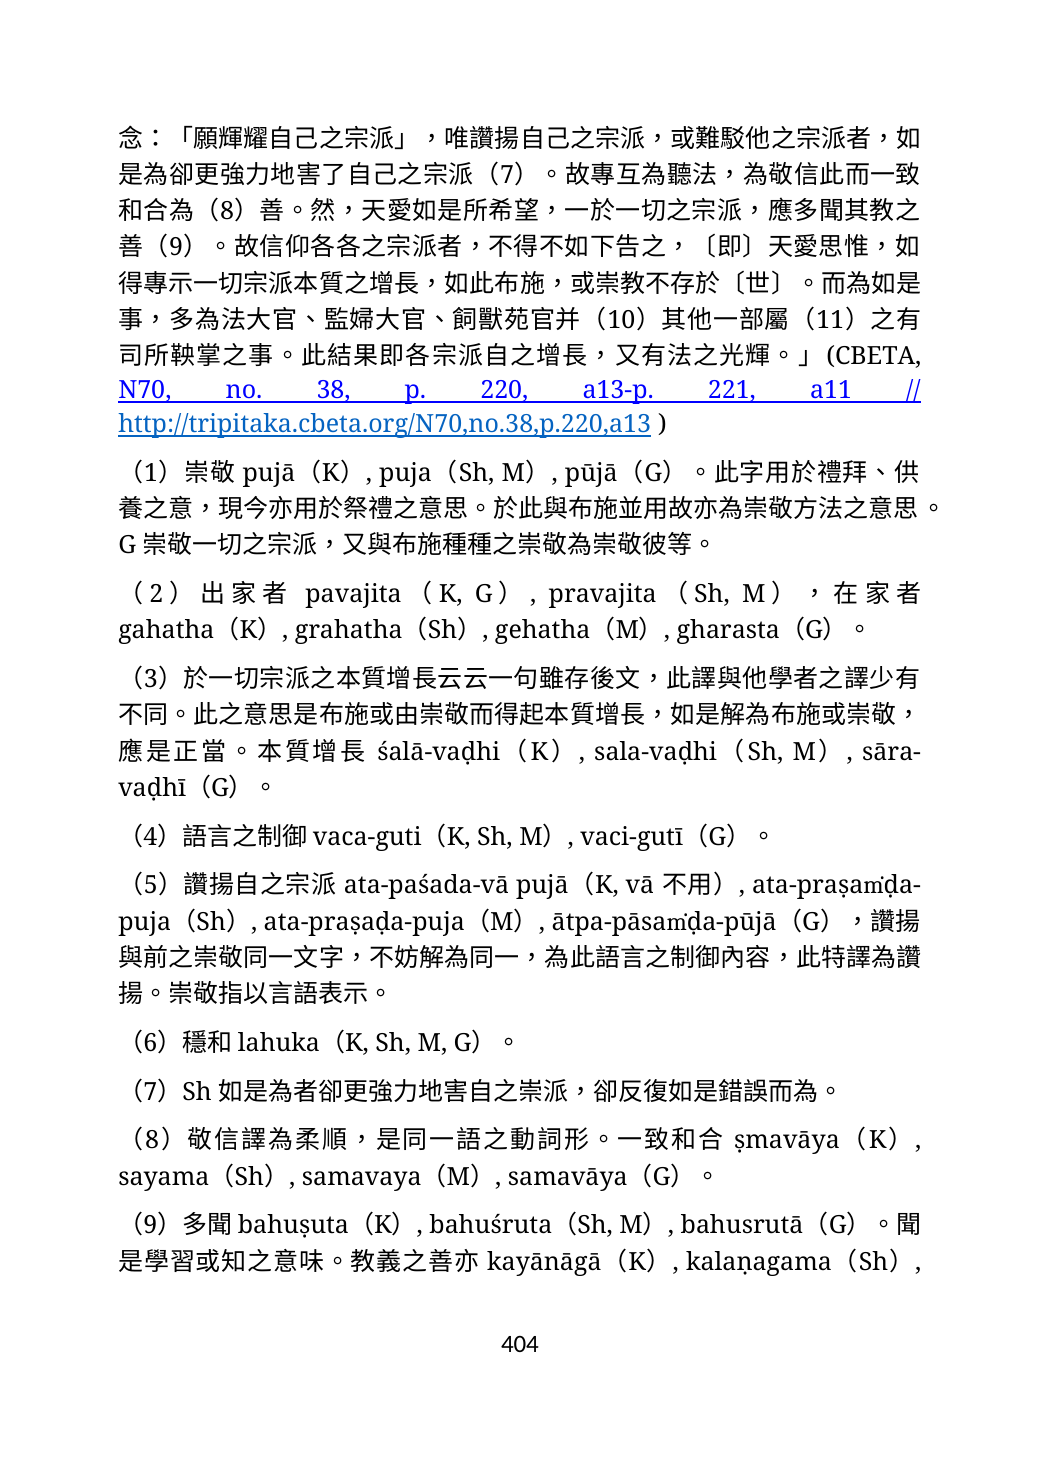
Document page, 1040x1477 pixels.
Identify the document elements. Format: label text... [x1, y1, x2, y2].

text （7）Sh 如是為者卻更強力地害自之崇派，卻反復如是錯誤而為。 [118, 1071, 921, 1107]
text （4）語言之制御 vaca-guti（K, Sh, M）, vaci-gutī（G）。 [118, 816, 921, 852]
text http://tripitaka.cbeta.org/N70,no.38,p.220,a13 ) [118, 403, 921, 440]
text （3）於一切宗派之本質增長云云一句雖存後文，此譯與他學者之譯少有不同。此之意思是布施或由崇敬而得起本質增長，如是解為布施或崇敬，應是正當。本質增長 śalā-vaḍhi（K）, sala-vaḍhi（Sh, M）, sāra-vaḍhī（G）。 [118, 659, 921, 804]
text （1）崇敬 pujā（K）, puja（Sh, M）, pūjā（G）。此字用於禮拜、供養之意，現今亦用於祭禮之意思。於此與布施並用故亦為崇敬方法之意思。G 崇敬一切之宗派，又與布施種種之崇敬為崇敬彼等。 [118, 452, 921, 561]
text （6）穩和 lahuka（K, Sh, M, G）。 [118, 1022, 921, 1059]
text （8）敬信譯為柔順，是同一語之動詞形。一致和合 ṣmavāya（K）, sayama（Sh）, samavaya（M）, samavāya（G）。 [118, 1120, 921, 1192]
text 念：「願輝耀自己之宗派」，唯讚揚自己之宗派，或難駁他之宗派者，如是為卻更強力地害了自己之宗派（7）。故專互為聽法，為敬信此而一致和合為（8）善。然，天愛如是所希望，一於一切之宗派，應多聞其教之善（9）。故信仰各各之宗派者，不得不如下告之，〔即〕天愛思惟，如得專示一切宗派本質之增長，如此布施，或崇教不存於〔世〕。而為如是事，多為法大官、監婦大官、飼獸苑官并（10）其他一部屬（11）之有司所鞅掌之事。此結果即各宗派自之增長，又有法之光輝。」(CBETA, N70, no. 38, p. 220, a13-p. 221, a11 // [118, 118, 921, 401]
text （9）多聞 bahuṣuta（K）, bahuśruta（Sh, M）, bahusrutā（G）。聞是學習或知之意味。教義之善亦 kayānāgā（K）, kalaṇagama（Sh）, [118, 1205, 921, 1277]
text （5）讚揚自之宗派 ata-paśada-vā pujā（K, vā 不用）, ata-praṣaṁḍa-puja（Sh）, ata-praṣaḍa-puja（M）, ātpa-pāsaṁḍa-pūjā（G），讚揚與前之崇敬同一文字，不妨解為同一，為此語言之制御內容，此特譯為讚揚。崇敬指以言語表示。 [118, 865, 921, 1010]
text （2）出家者 pavajita（K, G）, pravajita（Sh, M），在家者 gahatha（K）, grahatha（Sh）, gehatha（M）, gharasta（G）。 [118, 574, 921, 646]
